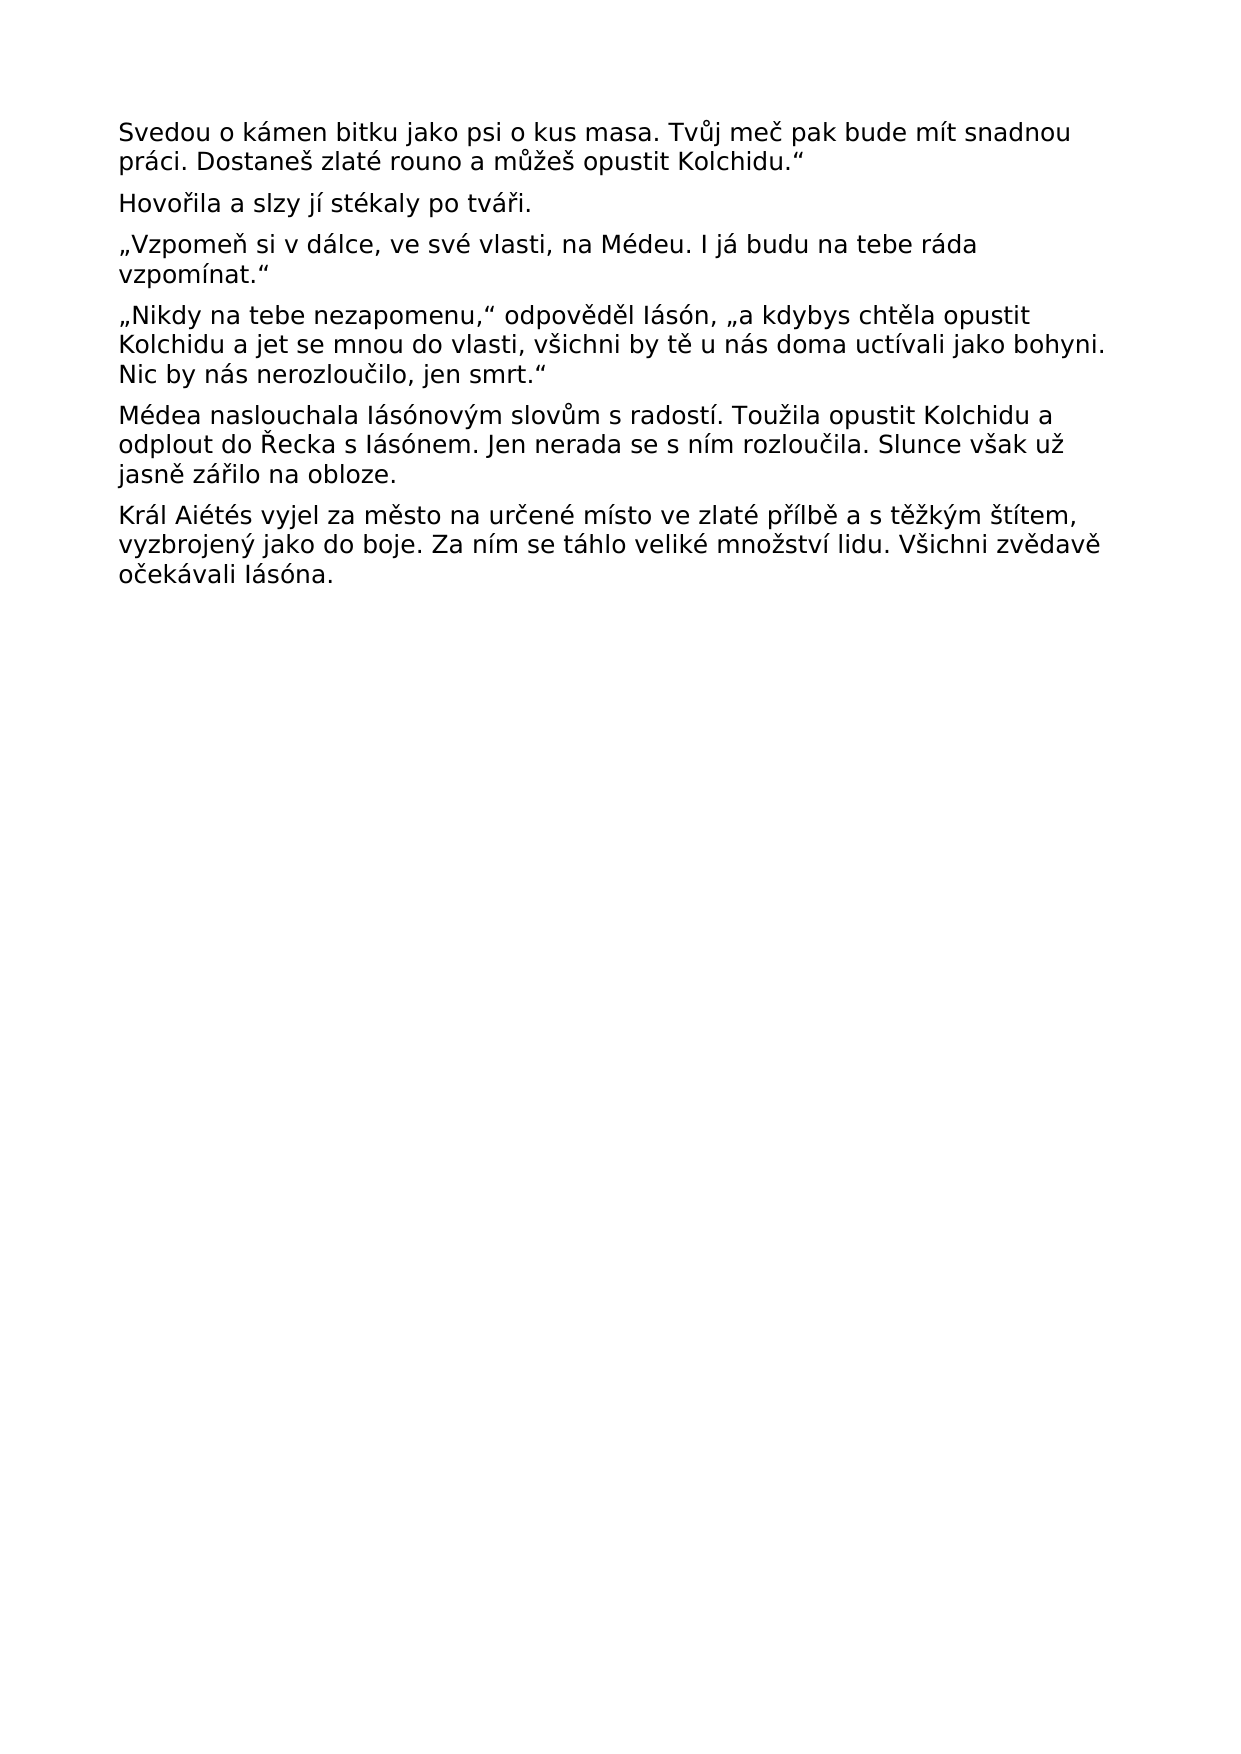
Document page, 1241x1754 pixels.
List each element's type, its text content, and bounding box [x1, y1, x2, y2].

text Hovořila a slzy jí stékaly po tváři. [118, 189, 1122, 218]
text Král Aiétés vyjel za město na určené místo ve zlaté přílbě a s těžkým štítem, vyzbrojený jako do boje. Za ním se táhlo veliké množství lidu. Všichni zvědavě očekávali Iásóna. [118, 501, 1122, 589]
text „Vzpomeň si v dálce, ve své vlasti, na Médeu. I já budu na tebe ráda vzpomínat.“ [118, 231, 1122, 289]
text „Nikdy na tebe nezapomenu,“ odpověděl Iásón, „a kdybys chtěla opustit Kolchidu a jet se mnou do vlasti, všichni by tě u nás doma uctívali jako bohyni. Nic by nás nerozloučilo, jen smrt.“ [118, 301, 1122, 389]
text Médea naslouchala Iásónovým slovům s radostí. Toužila opustit Kolchidu a odplout do Řecka s Iásónem. Jen nerada se s ním rozloučila. Slunce však už jasně zářilo na obloze. [118, 401, 1122, 489]
text Svedou o kámen bitku jako psi o kus masa. Tvůj meč pak bude mít snadnou práci. Dostaneš zlaté rouno a můžeš opustit Kolchidu.“ [118, 118, 1122, 176]
